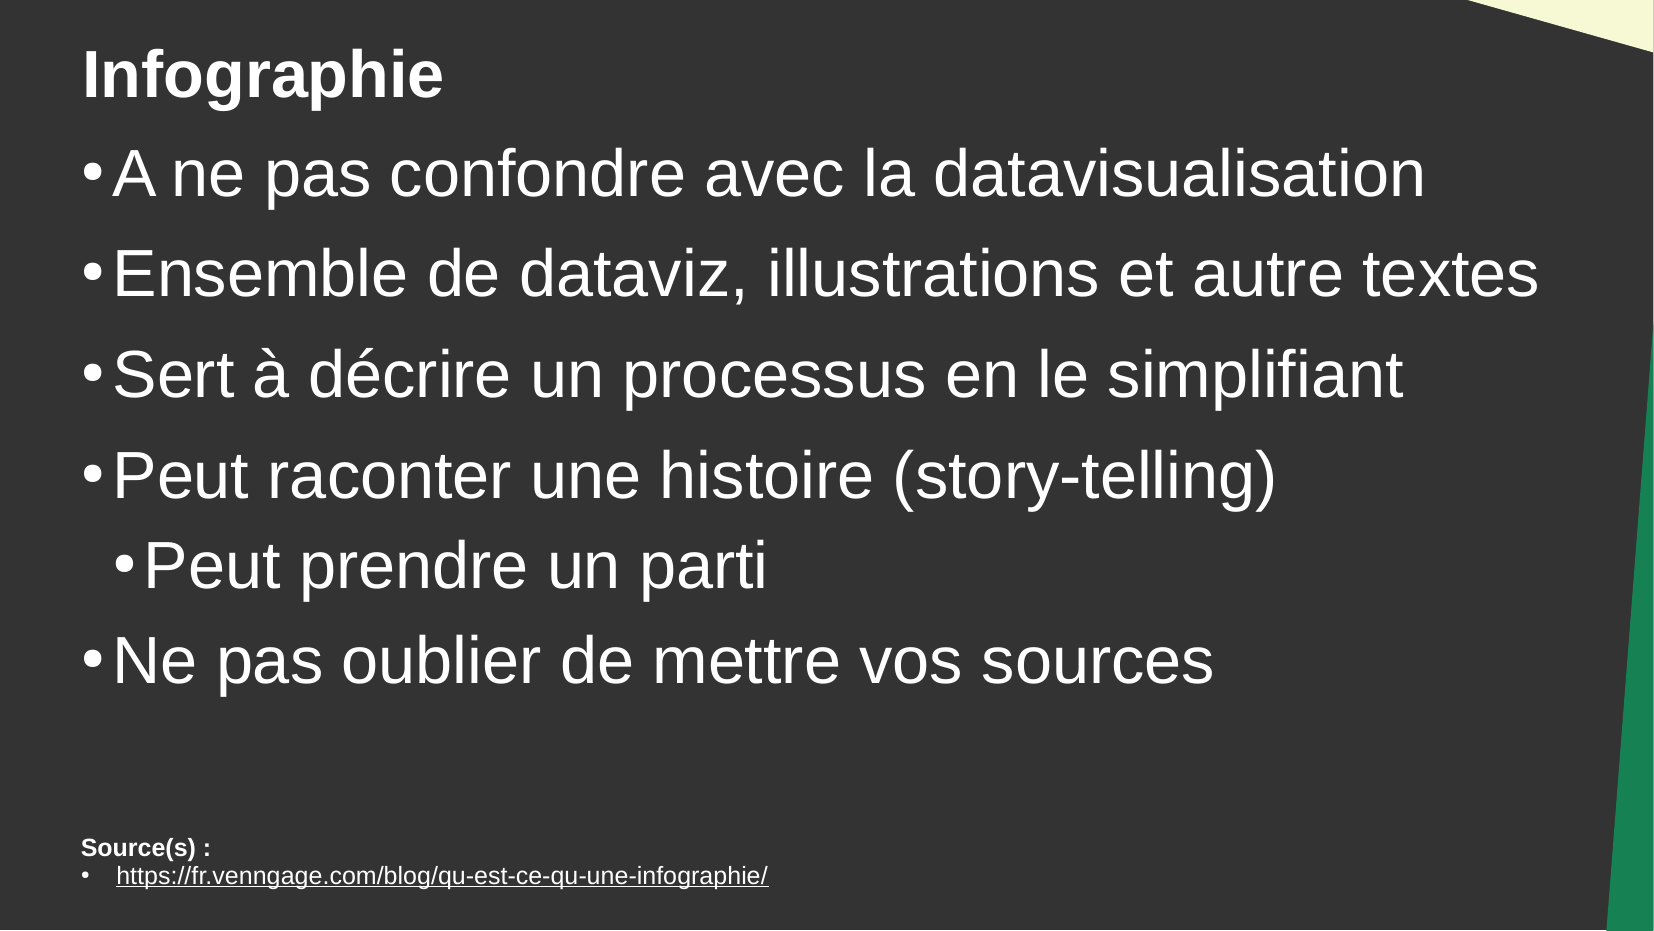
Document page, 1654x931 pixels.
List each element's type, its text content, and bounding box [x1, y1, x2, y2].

text_box Source(s) : https://fr.venngage.com/blog/qu-est-ce-qu-une-infographie/ [66, 826, 1483, 926]
title Infographie [82, 37, 1571, 122]
list A ne pas confondre avec la datavisualisation Ensemble de dataviz, illustrations et autre textes Sert à décrire un processus en le simplifiant Peut raconter une histoire (story-telling) Peut prendre un parti Ne pas oublier de mettre vos sources [80, 135, 1560, 762]
text_box [1467, 0, 1654, 53]
text_box [1606, 315, 1654, 931]
